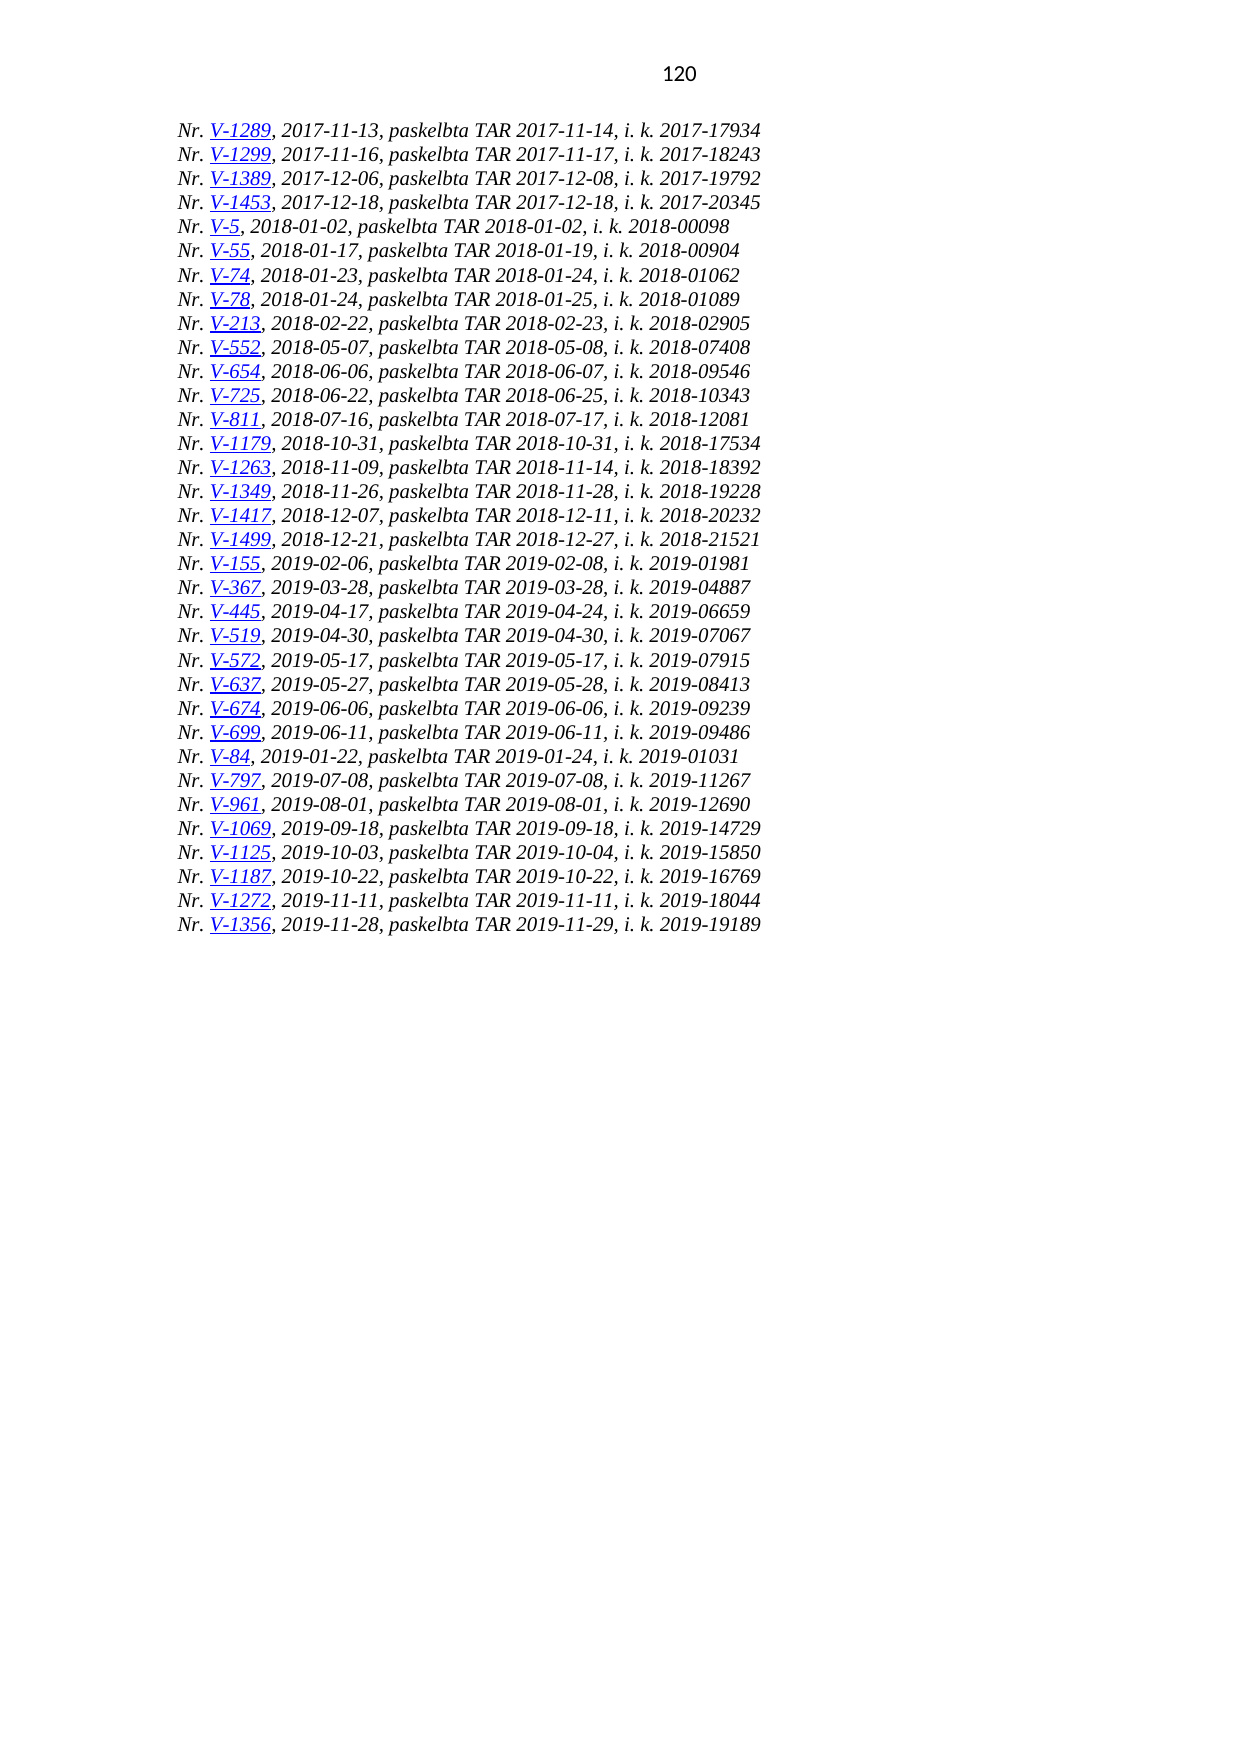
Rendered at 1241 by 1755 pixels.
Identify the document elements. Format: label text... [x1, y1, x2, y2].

text Nr. V-572, 2019-05-17, paskelbta TAR 2019-05-17, i. k. 2019-07915 [177, 647, 1181, 672]
text Nr. V-654, 2018-06-06, paskelbta TAR 2018-06-07, i. k. 2018-09546 [177, 359, 1181, 383]
text Nr. V-797, 2019-07-08, paskelbta TAR 2019-07-08, i. k. 2019-11267 [177, 768, 1181, 792]
text Nr. V-1289, 2017-11-13, paskelbta TAR 2017-11-14, i. k. 2017-17934 [177, 118, 1181, 142]
text Nr. V-1389, 2017-12-06, paskelbta TAR 2017-12-08, i. k. 2017-19792 [177, 166, 1181, 190]
text Nr. V-74, 2018-01-23, paskelbta TAR 2018-01-24, i. k. 2018-01062 [177, 262, 1181, 287]
text Nr. V-674, 2019-06-06, paskelbta TAR 2019-06-06, i. k. 2019-09239 [177, 696, 1181, 720]
text Nr. V-699, 2019-06-11, paskelbta TAR 2019-06-11, i. k. 2019-09486 [177, 720, 1181, 744]
text Nr. V-1453, 2017-12-18, paskelbta TAR 2017-12-18, i. k. 2017-20345 [177, 190, 1181, 214]
text Nr. V-1069, 2019-09-18, paskelbta TAR 2019-09-18, i. k. 2019-14729 [177, 816, 1181, 840]
text Nr. V-637, 2019-05-27, paskelbta TAR 2019-05-28, i. k. 2019-08413 [177, 672, 1181, 696]
text Nr. V-78, 2018-01-24, paskelbta TAR 2018-01-25, i. k. 2018-01089 [177, 287, 1181, 311]
text Nr. V-1272, 2019-11-11, paskelbta TAR 2019-11-11, i. k. 2019-18044 [177, 888, 1181, 912]
text Nr. V-961, 2019-08-01, paskelbta TAR 2019-08-01, i. k. 2019-12690 [177, 792, 1181, 816]
text Nr. V-1356, 2019-11-28, paskelbta TAR 2019-11-29, i. k. 2019-19189 [177, 912, 1181, 936]
text Nr. V-1299, 2017-11-16, paskelbta TAR 2017-11-17, i. k. 2017-18243 [177, 142, 1181, 166]
text Nr. V-1263, 2018-11-09, paskelbta TAR 2018-11-14, i. k. 2018-18392 [177, 455, 1181, 479]
text Nr. V-725, 2018-06-22, paskelbta TAR 2018-06-25, i. k. 2018-10343 [177, 383, 1181, 407]
text Nr. V-84, 2019-01-22, paskelbta TAR 2019-01-24, i. k. 2019-01031 [177, 744, 1181, 768]
text Nr. V-155, 2019-02-06, paskelbta TAR 2019-02-08, i. k. 2019-01981 [177, 551, 1181, 575]
text Nr. V-445, 2019-04-17, paskelbta TAR 2019-04-24, i. k. 2019-06659 [177, 599, 1181, 623]
text Nr. V-1187, 2019-10-22, paskelbta TAR 2019-10-22, i. k. 2019-16769 [177, 864, 1181, 888]
text Nr. V-1179, 2018-10-31, paskelbta TAR 2018-10-31, i. k. 2018-17534 [177, 431, 1181, 455]
text Nr. V-5, 2018-01-02, paskelbta TAR 2018-01-02, i. k. 2018-00098 [177, 214, 1181, 238]
text Nr. V-1417, 2018-12-07, paskelbta TAR 2018-12-11, i. k. 2018-20232 [177, 503, 1181, 527]
text Nr. V-552, 2018-05-07, paskelbta TAR 2018-05-08, i. k. 2018-07408 [177, 335, 1181, 359]
text Nr. V-1349, 2018-11-26, paskelbta TAR 2018-11-28, i. k. 2018-19228 [177, 479, 1181, 503]
text Nr. V-367, 2019-03-28, paskelbta TAR 2019-03-28, i. k. 2019-04887 [177, 575, 1181, 599]
text Nr. V-55, 2018-01-17, paskelbta TAR 2018-01-19, i. k. 2018-00904 [177, 238, 1181, 262]
text Nr. V-1125, 2019-10-03, paskelbta TAR 2019-10-04, i. k. 2019-15850 [177, 840, 1181, 864]
text Nr. V-519, 2019-04-30, paskelbta TAR 2019-04-30, i. k. 2019-07067 [177, 623, 1181, 647]
text Nr. V-811, 2018-07-16, paskelbta TAR 2018-07-17, i. k. 2018-12081 [177, 407, 1181, 431]
text Nr. V-213, 2018-02-22, paskelbta TAR 2018-02-23, i. k. 2018-02905 [177, 311, 1181, 335]
text Nr. V-1499, 2018-12-21, paskelbta TAR 2018-12-27, i. k. 2018-21521 [177, 527, 1181, 551]
